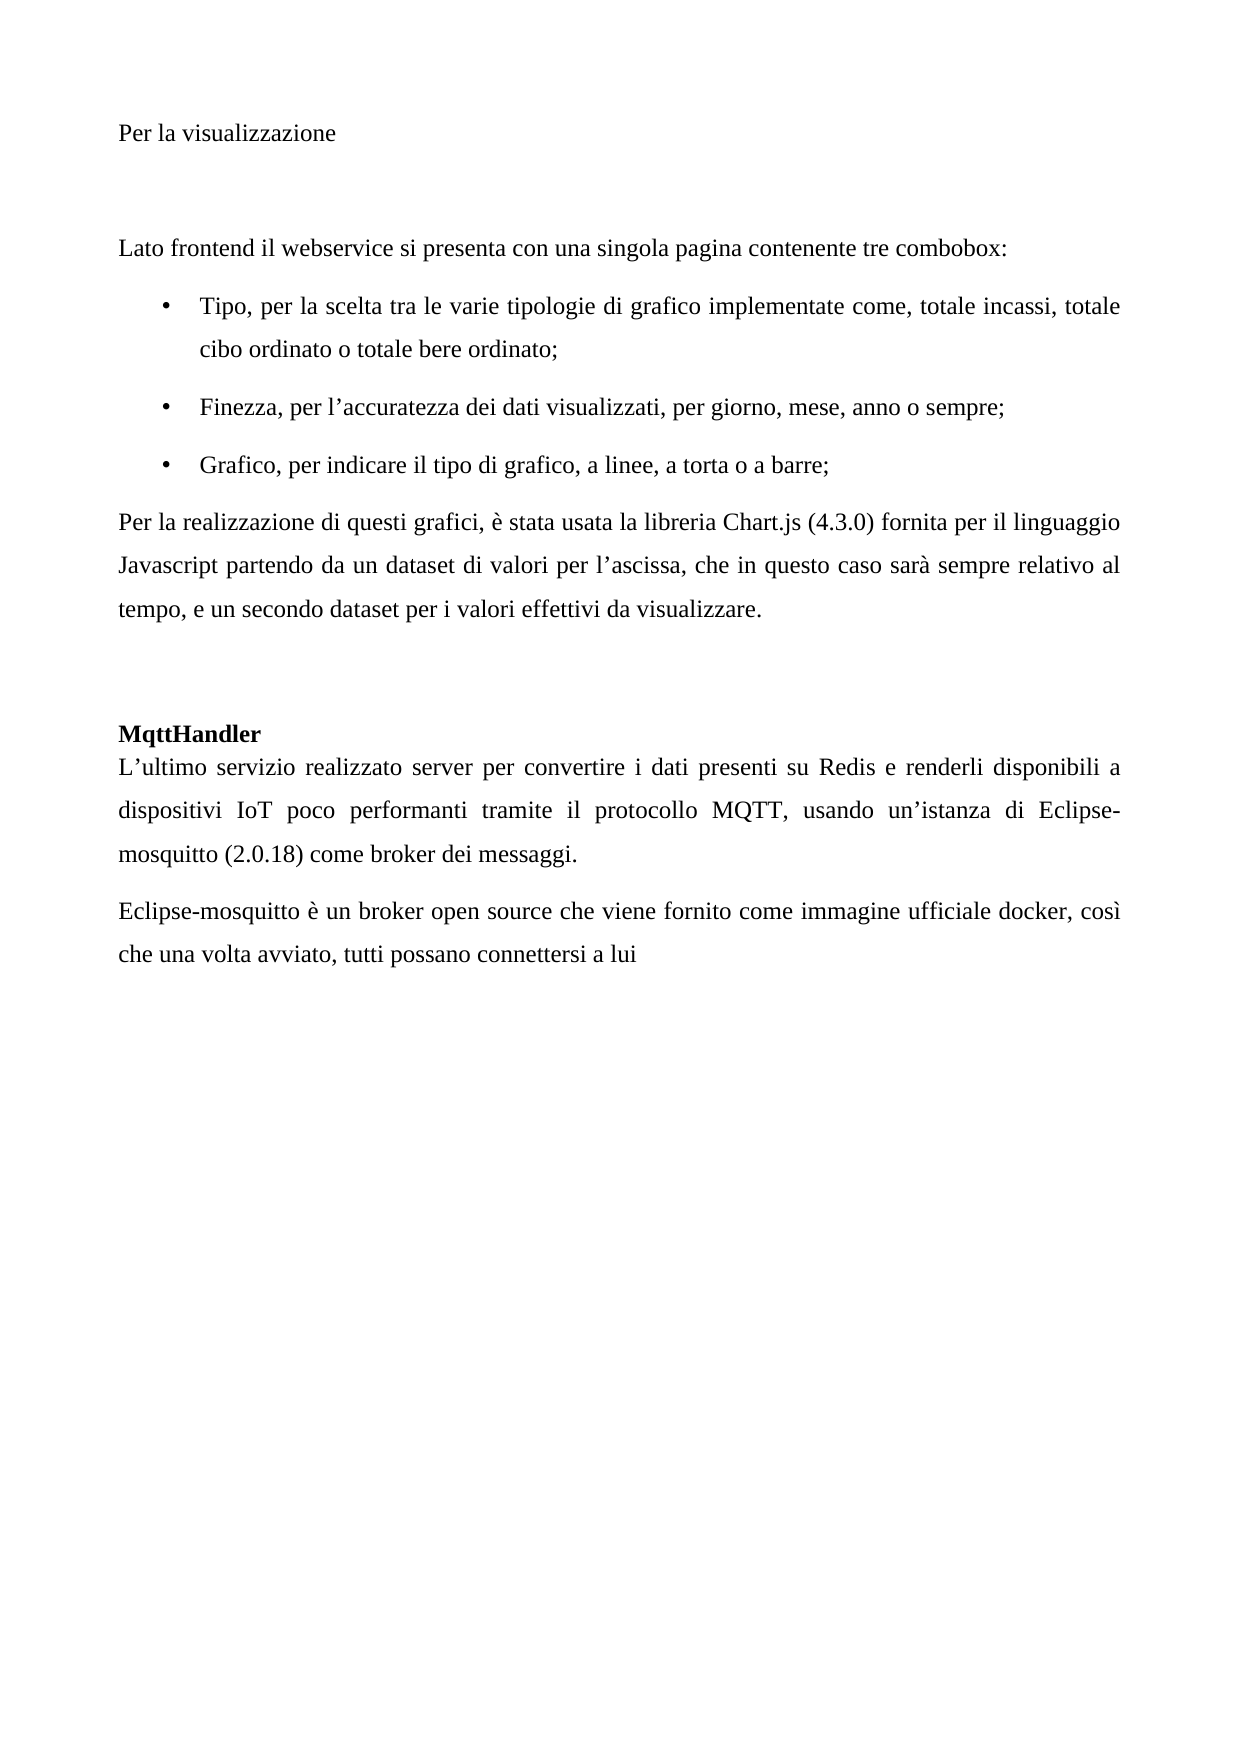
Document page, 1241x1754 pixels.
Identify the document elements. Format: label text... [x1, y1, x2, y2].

text Per la realizzazione di questi grafici, è stata usata la libreria Chart.js (4.3.0) fornita per il linguaggio Javascript partendo da un dataset di valori per l’ascissa, che in questo caso sarà sempre relativo al tempo, e un secondo dataset per i valori effettivi da visualizzare. [118, 507, 1122, 622]
subtitle MqttHandler [118, 719, 1122, 748]
list Tipo, per la scelta tra le varie tipologie di grafico implementate come, totale incassi, totale cibo ordinato o totale bere ordinato; [162, 291, 1122, 363]
text Per la visualizzazione [118, 118, 1122, 147]
text Lato frontend il webservice si presenta con una singola pagina contenente tre combobox: [118, 233, 1122, 262]
list Finezza, per l’accuratezza dei dati visualizzati, per giorno, mese, anno o sempre; [162, 392, 1122, 421]
list Grafico, per indicare il tipo di grafico, a linee, a torta o a barre; [162, 450, 1122, 478]
text Eclipse-mosquitto è un broker open source che viene fornito come immagine ufficiale docker, così che una volta avviato, tutti possano connettersi a lui [118, 896, 1122, 968]
text L’ultimo servizio realizzato server per convertire i dati presenti su Redis e renderli disponibili a dispositivi IoT poco performanti tramite il protocollo MQTT, usando un’istanza di Eclipse-mosquitto (2.0.18) come broker dei messaggi. [118, 752, 1122, 867]
